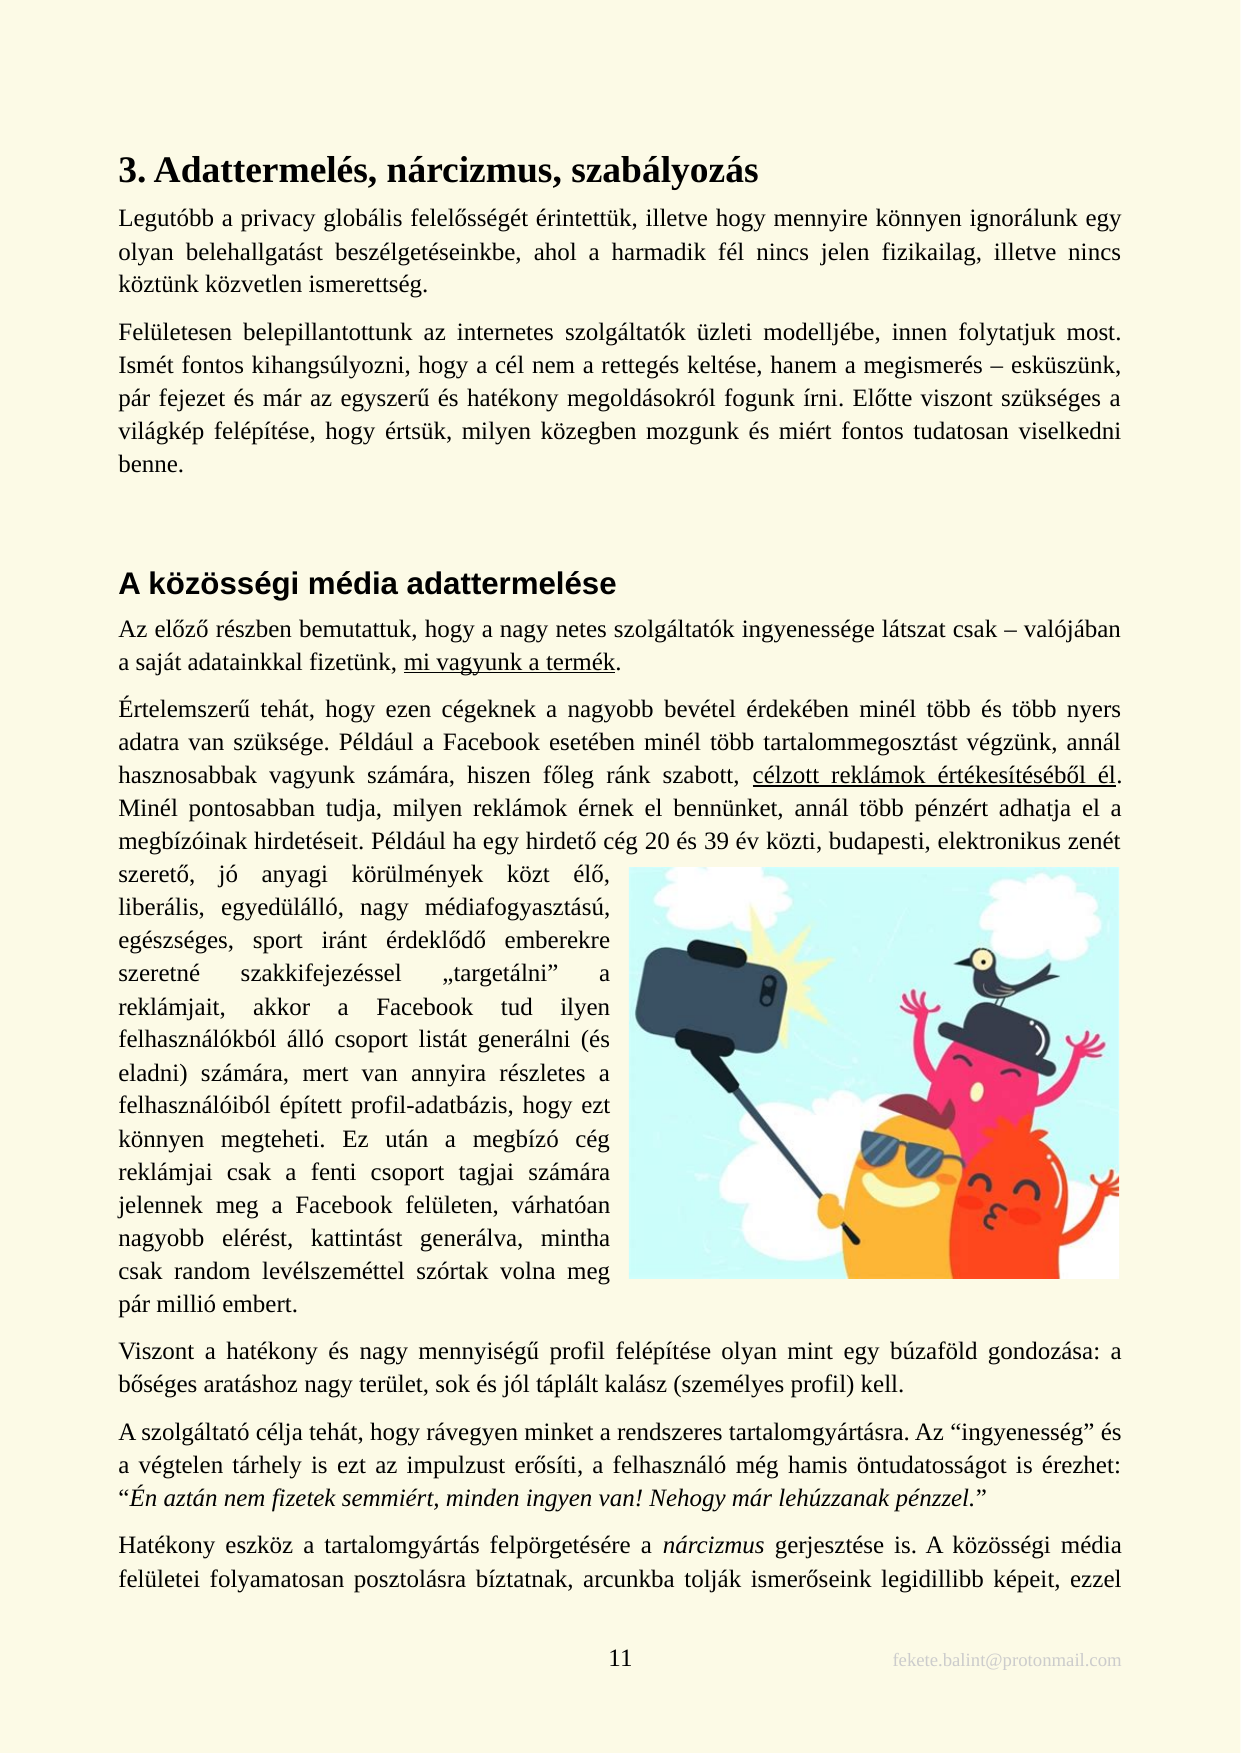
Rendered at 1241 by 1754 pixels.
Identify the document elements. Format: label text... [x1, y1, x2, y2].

subtitle A közösségi média adattermelése [118, 565, 1122, 601]
text A szolgáltató célja tehát, hogy rávegyen minket a rendszeres tartalomgyártásra. Az “ingyenesség” és a végtelen tárhely is ezt az impulzust erősíti, a felhasználó még hamis öntudatosságot is érezhet: “Én aztán nem fizetek semmiért, minden ingyen van! Nehogy már lehúzzanak pénzzel.” [118, 1417, 1122, 1512]
text Legutóbb a privacy globális felelősségét érintettük, illetve hogy mennyire könnyen ignorálunk egy olyan belehallgatást beszélgetéseinkbe, ahol a harmadik fél nincs jelen fizikailag, illetve nincs köztünk közvetlen ismerettség. [118, 203, 1122, 298]
subtitle 3. Adattermelés, nárcizmus, szabályozás [118, 148, 1122, 191]
text Értelemszerű tehát, hogy ezen cégeknek a nagyobb bevétel érdekében minél több és több nyers adatra van szüksége. Például a Facebook esetében minél több tartalommegosztást végzünk, annál hasznosabbak vagyunk számára, hiszen főleg ránk szabott, célzott reklámok értékesítéséből él. Minél pontosabban tudja, milyen reklámok érnek el bennünket, annál több pénzért adhatja el a megbízóinak hirdetéseit. Például ha egy hirdető cég 20 és 39 év közti, budapesti, elektronikus zenét szerető, jó anyagi körülmények közt élő, liberális, egyedülálló, nagy médiafogyasztású, egészséges, sport iránt érdeklődő emberekre szeretné szakkifejezéssel „targetálni” a reklámjait, akkor a Facebook tud ilyen felhasználókból álló csoport listát generálni (és eladni) számára, mert van annyira részletes a felhasználóiból épített profil-adatbázis, hogy ezt könnyen megteheti. Ez után a megbízó cég reklámjai csak a fenti csoport tagjai számára jelennek meg a Facebook felületen, várhatóan nagyobb elérést, kattintást generálva, mintha csak random levélszeméttel szórtak volna meg pár millió embert. [118, 694, 1122, 1317]
text Az előző részben bemutattuk, hogy a nagy netes szolgáltatók ingyenessége látszat csak – valójában a saját adatainkkal fizetünk, mi vagyunk a termék. [118, 614, 1122, 676]
text Viszont a hatékony és nagy mennyiségű profil felépítése olyan mint egy búzaföld gondozása: a bőséges aratáshoz nagy terület, sok és jól táplált kalász (személyes profil) kell. [118, 1336, 1122, 1398]
text Hatékony eszköz a tartalomgyártás felpörgetésére a nárcizmus gerjesztése is. A közösségi média felületei folyamatosan posztolásra bíztatnak, arcunkba tolják ismerőseink legidillibb képeit, ezzel [118, 1531, 1122, 1592]
text Felületesen belepillantottunk az internetes szolgáltatók üzleti modelljébe, innen folytatjuk most. Ismét fontos kihangsúlyozni, hogy a cél nem a rettegés keltése, hanem a megismerés – esküszünk, pár fejezet és már az egyszerű és hatékony megoldásokról fogunk írni. Előtte viszont szükséges a világkép felépítése, hogy értsük, milyen közegben mozgunk és miért fontos tudatosan viselkedni benne. [118, 317, 1122, 478]
picture [628, 867, 1120, 1279]
